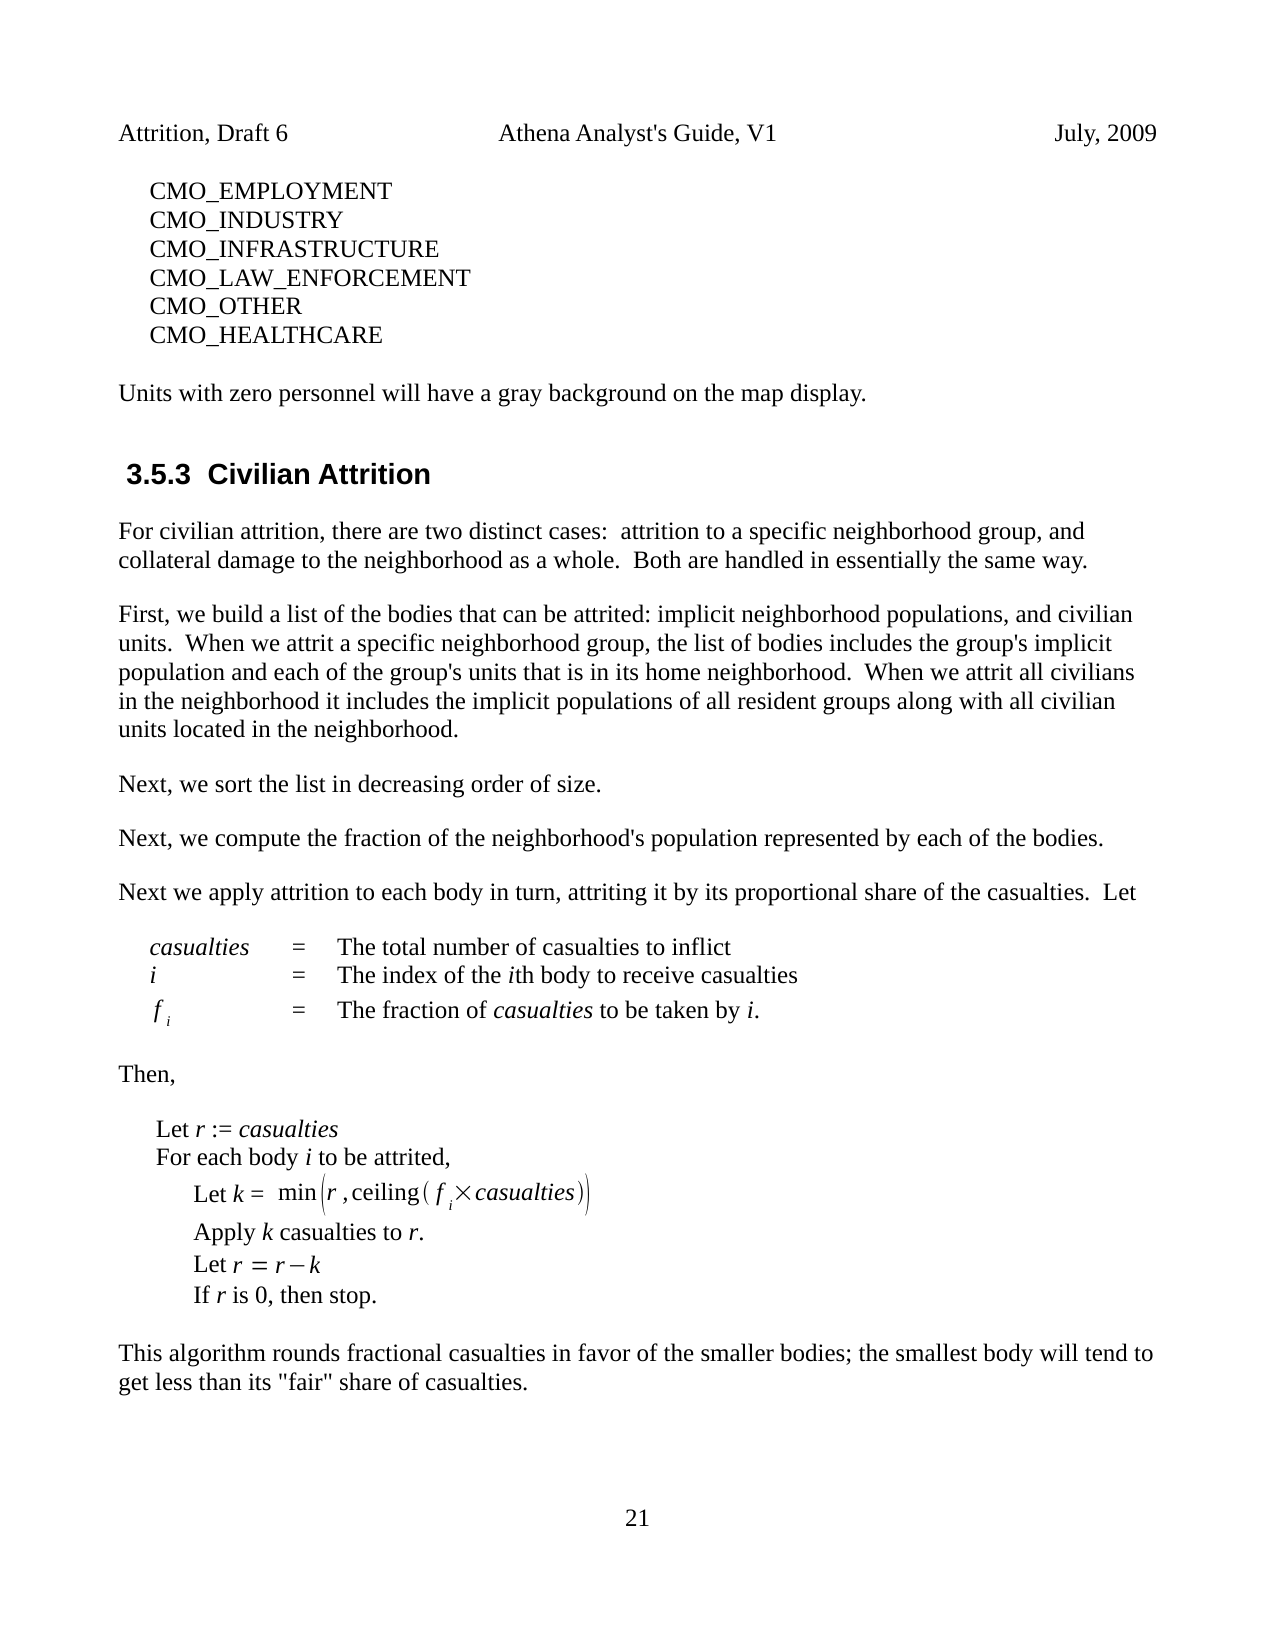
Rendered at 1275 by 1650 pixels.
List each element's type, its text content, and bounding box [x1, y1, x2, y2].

text This algorithm rounds fractional casualties in favor of the smaller bodies; the smallest body will tend to get less than its "fair" share of casualties. [118, 1338, 1157, 1395]
text Then, [118, 1059, 1157, 1088]
text For civilian attrition, there are two distinct cases: attrition to a specific neighborhood group, and collateral damage to the neighborhood as a whole. Both are handled in essentially the same way. [118, 516, 1157, 574]
text = The fraction of casualties to be taken by i. [149, 989, 1157, 1031]
text Next, we compute the fraction of the neighborhood's population represented by each of the bodies. [118, 823, 1157, 852]
text CMO_INFRASTRUCTURE [149, 234, 1157, 263]
text First, we build a list of the bodies that can be attrited: implicit neighborhood populations, and civilian units. When we attrit a specific neighborhood group, the list of bodies includes the group's implicit population and each of the group's units that is in its home neighborhood. When we attrit all civilians in the neighborhood it includes the implicit populations of all resident groups along with all civilian units located in the neighborhood. [118, 599, 1157, 743]
text CMO_HEALTHCARE [149, 320, 1157, 349]
subtitle Civilian Attrition [118, 457, 1157, 491]
text Let [156, 1246, 1157, 1280]
text CMO_OTHER [149, 291, 1157, 320]
text Next, we sort the list in decreasing order of size. [118, 769, 1157, 797]
text Units with zero personnel will have a gray background on the map display. [118, 378, 1157, 406]
text For each body i to be attrited, [156, 1142, 1157, 1171]
text casualties = The total number of casualties to inflict [149, 932, 1157, 960]
text Let k = [156, 1171, 1157, 1217]
text i = The index of the ith body to receive casualties [149, 960, 1157, 989]
text Let r := casualties [156, 1114, 1157, 1142]
text CMO_LAW_ENFORCEMENT [149, 263, 1157, 291]
text Next we apply attrition to each body in turn, attriting it by its proportional share of the casualties. Let [118, 877, 1157, 906]
text If r is 0, then stop. [156, 1280, 1157, 1309]
text Apply k casualties to r. [156, 1217, 1157, 1246]
text CMO_EMPLOYMENT [149, 176, 1157, 205]
text CMO_INDUSTRY [149, 205, 1157, 234]
